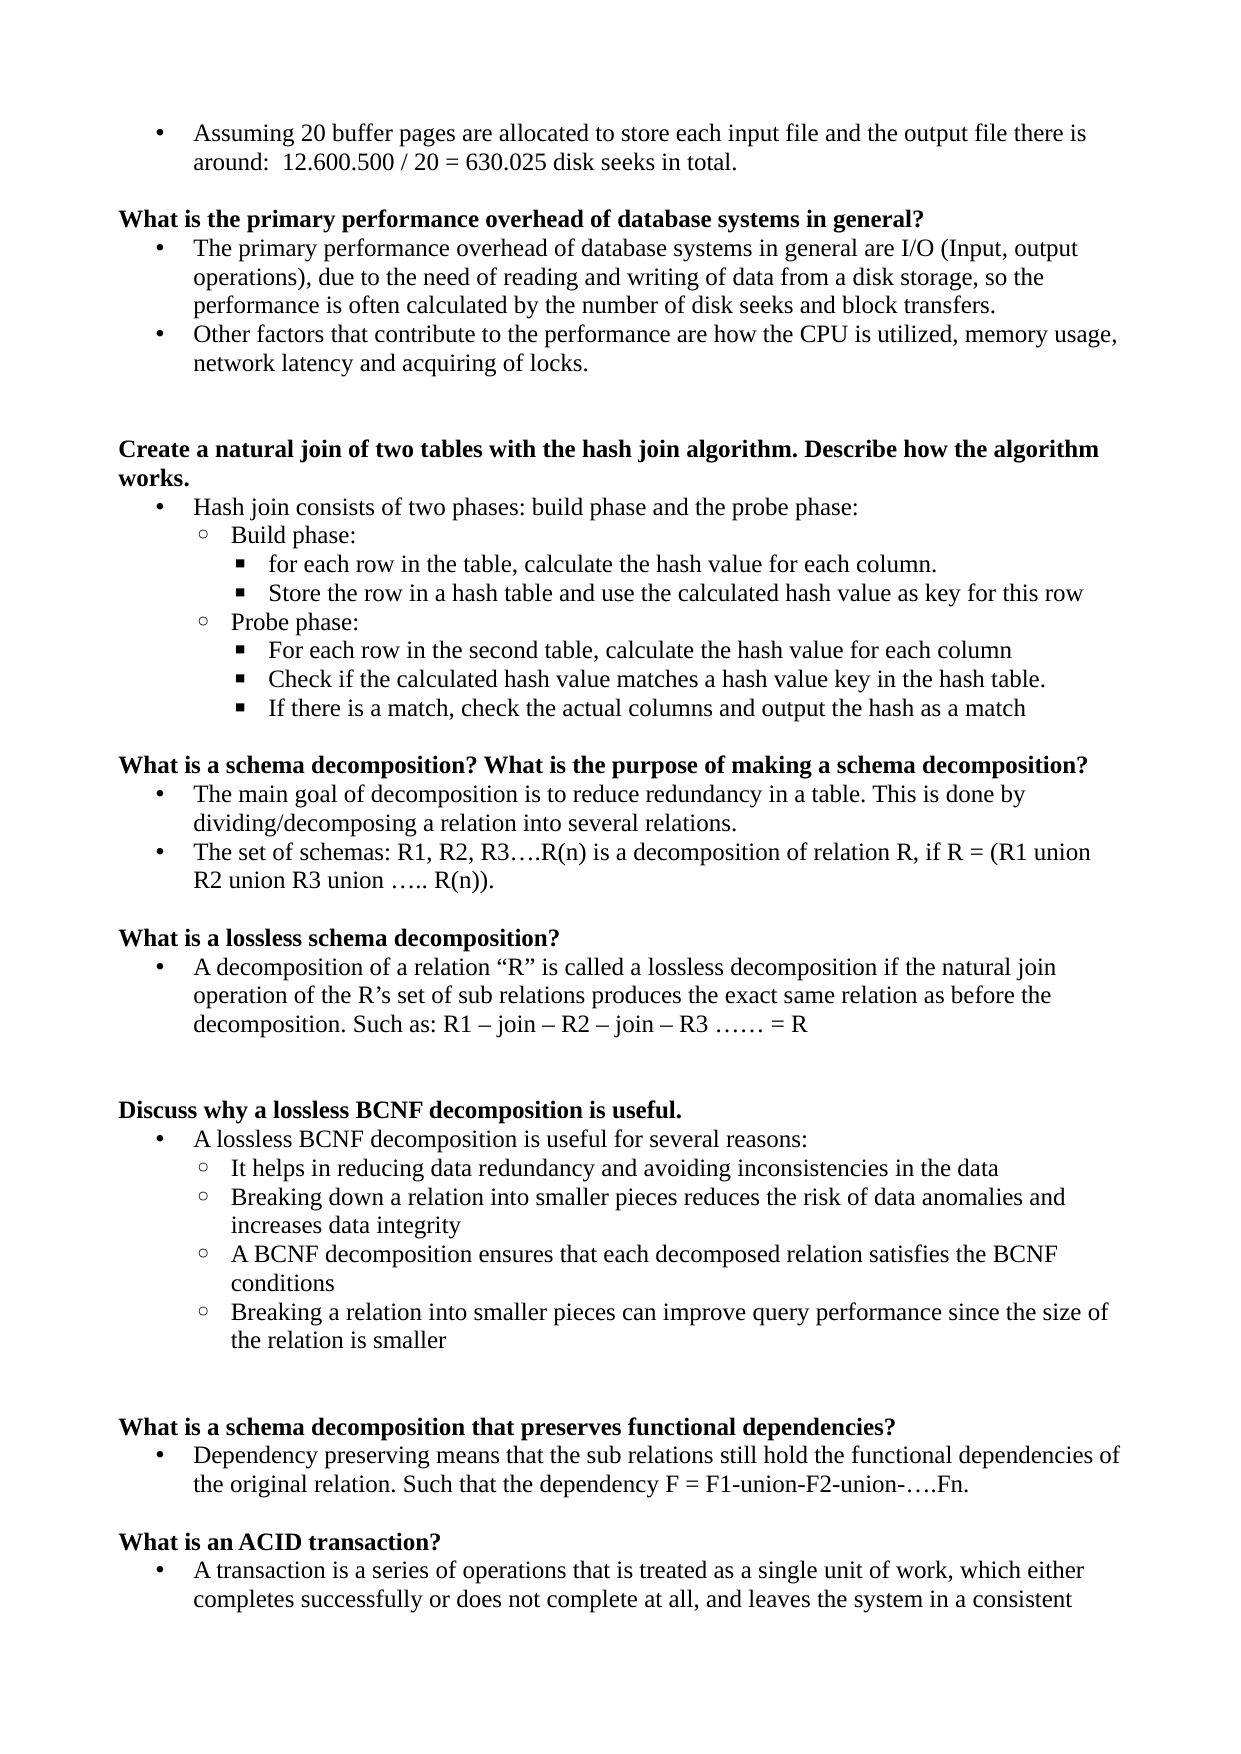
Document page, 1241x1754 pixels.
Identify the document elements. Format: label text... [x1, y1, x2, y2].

list The set of schemas: R1, R2, R3….R(n) is a decomposition of relation R, if R = (R1 union R2 union R3 union ….. R(n)). [156, 837, 1122, 894]
list Assuming 20 buffer pages are allocated to store each input file and the output file there is around: 12.600.500 / 20 = 630.025 disk seeks in total. [156, 118, 1122, 176]
text Discuss why a lossless BCNF decomposition is useful. [118, 1096, 1122, 1124]
text What is a schema decomposition? What is the purpose of making a schema decomposition? [118, 751, 1122, 779]
list Dependency preserving means that the sub relations still hold the functional dependencies of the original relation. Such that the dependency F = F1-union-F2-union-….Fn. [156, 1441, 1122, 1498]
list The main goal of decomposition is to reduce redundancy in a table. This is done by dividing/decomposing a relation into several relations. [156, 779, 1122, 837]
list Probe phase: [193, 607, 1122, 636]
list For each row in the second table, calculate the hash value for each column [231, 636, 1122, 664]
list Check if the calculated hash value matches a hash value key in the hash table. [231, 664, 1122, 693]
list The primary performance overhead of database systems in general are I/O (Input, output operations), due to the need of reading and writing of data from a disk storage, so the performance is often calculated by the number of disk seeks and block transfers. [156, 233, 1122, 319]
list If there is a match, check the actual columns and output the hash as a match [231, 693, 1122, 722]
text Create a natural join of two tables with the hash join algorithm. Describe how the algorithm works. [118, 434, 1122, 492]
text What is a lossless schema decomposition? [118, 923, 1122, 952]
list Breaking down a relation into smaller pieces reduces the risk of data anomalies and increases data integrity [193, 1182, 1122, 1239]
text What is an ACID transaction? [118, 1527, 1122, 1556]
list Hash join consists of two phases: build phase and the probe phase: [156, 492, 1122, 521]
list Store the row in a hash table and use the calculated hash value as key for this row [231, 578, 1122, 607]
list A transaction is a series of operations that is treated as a single unit of work, which either completes successfully or does not complete at all, and leaves the system in a consistent [156, 1556, 1122, 1613]
list for each row in the table, calculate the hash value for each column. [231, 549, 1122, 578]
list Build phase: [193, 521, 1122, 549]
list Breaking a relation into smaller pieces can improve query performance since the size of the relation is smaller [193, 1297, 1122, 1354]
list A lossless BCNF decomposition is useful for several reasons: [156, 1124, 1122, 1153]
list It helps in reducing data redundancy and avoiding inconsistencies in the data [193, 1153, 1122, 1182]
list A decomposition of a relation “R” is called a lossless decomposition if the natural join operation of the R’s set of sub relations produces the exact same relation as before the decomposition. Such as: R1 – join – R2 – join – R3 …… = R [156, 952, 1122, 1038]
list Other factors that contribute to the performance are how the CPU is utilized, memory usage, network latency and acquiring of locks. [156, 319, 1122, 377]
text What is a schema decomposition that preserves functional dependencies? [118, 1412, 1122, 1441]
list A BCNF decomposition ensures that each decomposed relation satisfies the BCNF conditions [193, 1239, 1122, 1297]
text What is the primary performance overhead of database systems in general? [118, 204, 1122, 233]
